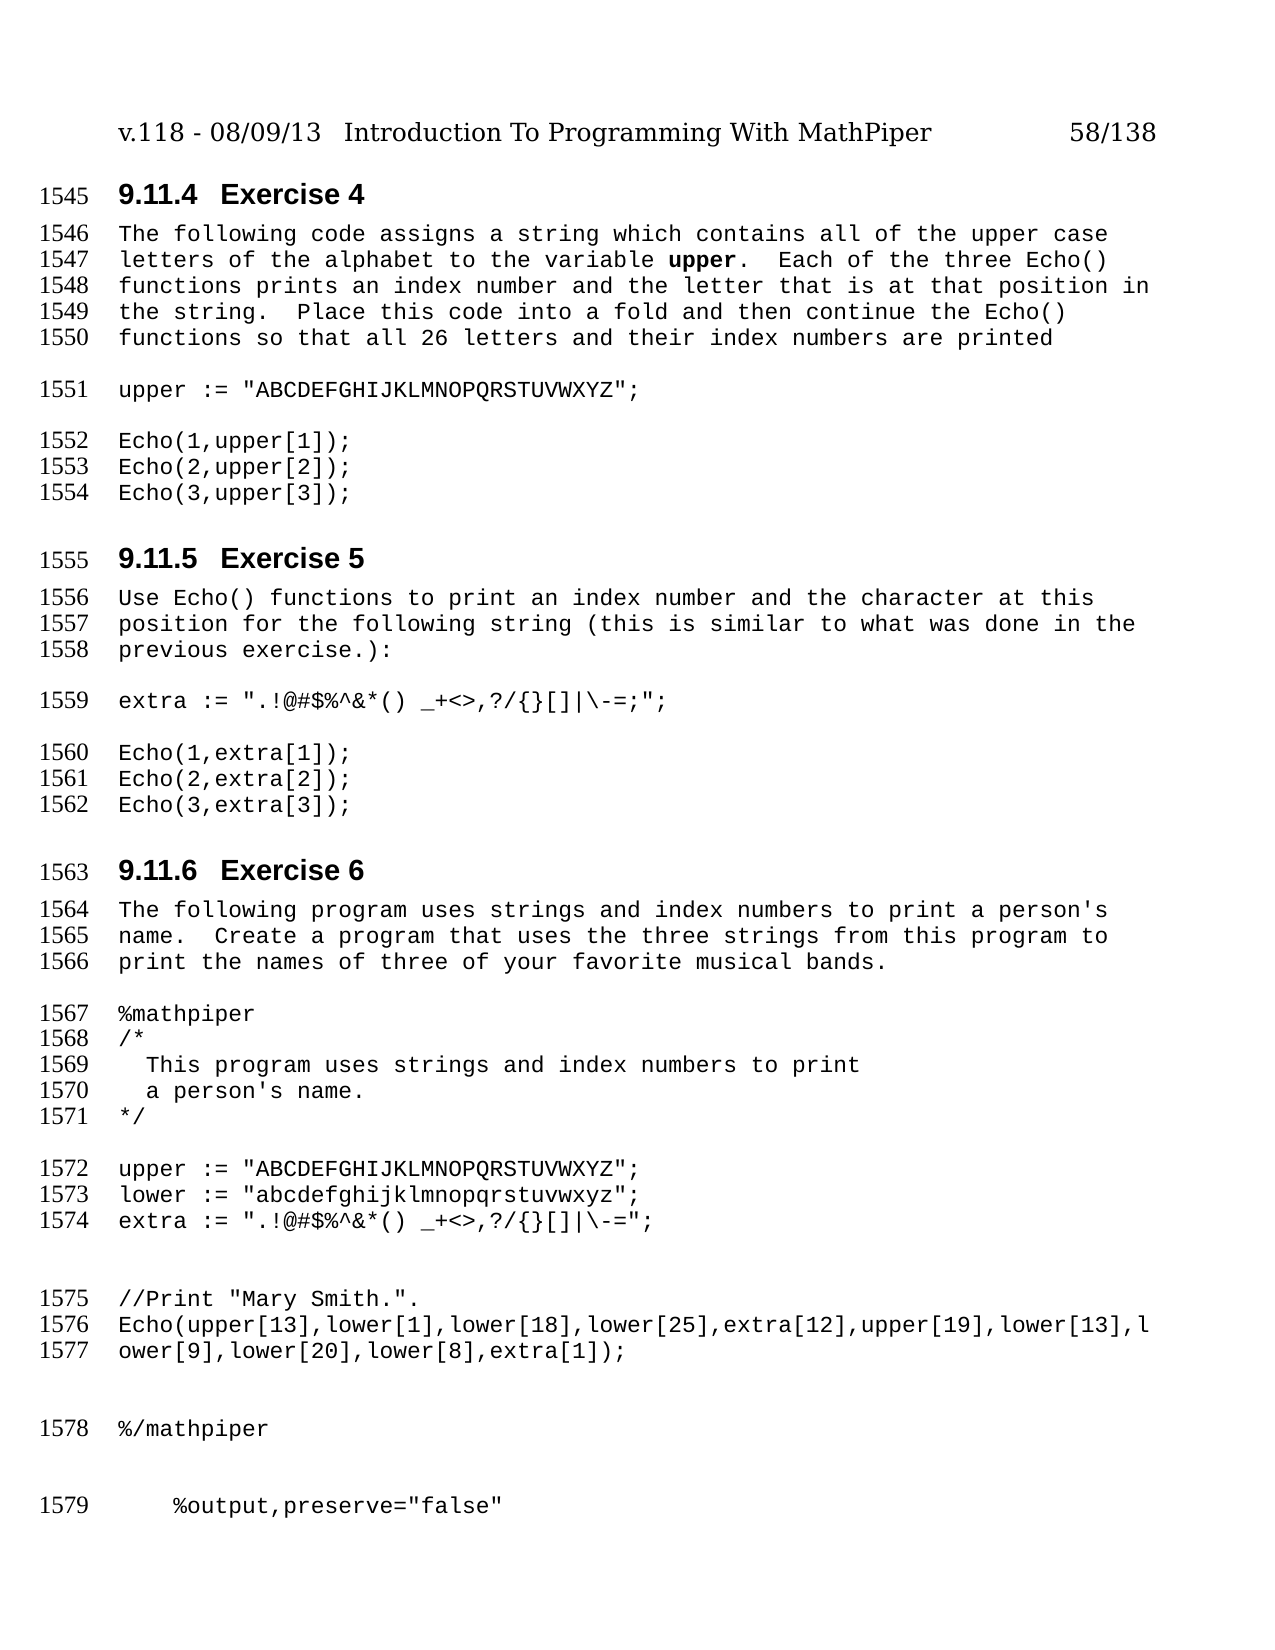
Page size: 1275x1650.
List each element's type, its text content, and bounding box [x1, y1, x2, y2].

text Echo(upper[13],lower[1],lower[18],lower[25],extra[12],upper[19],lower[13],lower[9],lower[20],lower[8],extra[1]); [118, 1313, 1157, 1365]
text Echo(3,extra[3]); [118, 794, 1157, 819]
text Echo(3,upper[3]); [118, 482, 1157, 508]
text */ [118, 1106, 1157, 1132]
text Echo(2,extra[2]); [118, 768, 1157, 794]
text Use Echo() functions to print an index number and the character at this position for the following string (this is similar to what was done in the previous exercise.): [118, 586, 1157, 664]
text //Print "Mary Smith.". [118, 1287, 1157, 1313]
text The following code assigns a string which contains all of the upper case letters of the alphabet to the variable upper. Each of the three Echo() functions prints an index number and the letter that is at that position in the string. Place this code into a fold and then continue the Echo() functions so that all 26 letters and their index numbers are printed [118, 222, 1157, 352]
text Echo(2,upper[2]); [118, 456, 1157, 482]
subtitle Exercise 5 [118, 541, 1157, 574]
text a person's name. [118, 1080, 1157, 1106]
subtitle Exercise 4 [118, 177, 1157, 210]
text Echo(1,extra[1]); [118, 742, 1157, 768]
text %/mathpiper [118, 1417, 1157, 1443]
text The following program uses strings and index numbers to print a person's name. Create a program that uses the three strings from this program to print the names of three of your favorite musical bands. [118, 898, 1157, 976]
text upper := "ABCDEFGHIJKLMNOPQRSTUVWXYZ"; [118, 378, 1157, 404]
text %output,preserve="false" [118, 1495, 1157, 1521]
text %mathpiper [118, 1002, 1157, 1028]
text extra := ".!@#$%^&*() _+<>,?/{}[]|\-="; [118, 1209, 1157, 1235]
text extra := ".!@#$%^&*() _+<>,?/{}[]|\-=;"; [118, 690, 1157, 716]
text lower := "abcdefghijklmnopqrstuvwxyz"; [118, 1183, 1157, 1209]
text /* [118, 1028, 1157, 1054]
text upper := "ABCDEFGHIJKLMNOPQRSTUVWXYZ"; [118, 1157, 1157, 1183]
text This program uses strings and index numbers to print [118, 1054, 1157, 1080]
text Echo(1,upper[1]); [118, 430, 1157, 456]
subtitle Exercise 6 [118, 853, 1157, 886]
